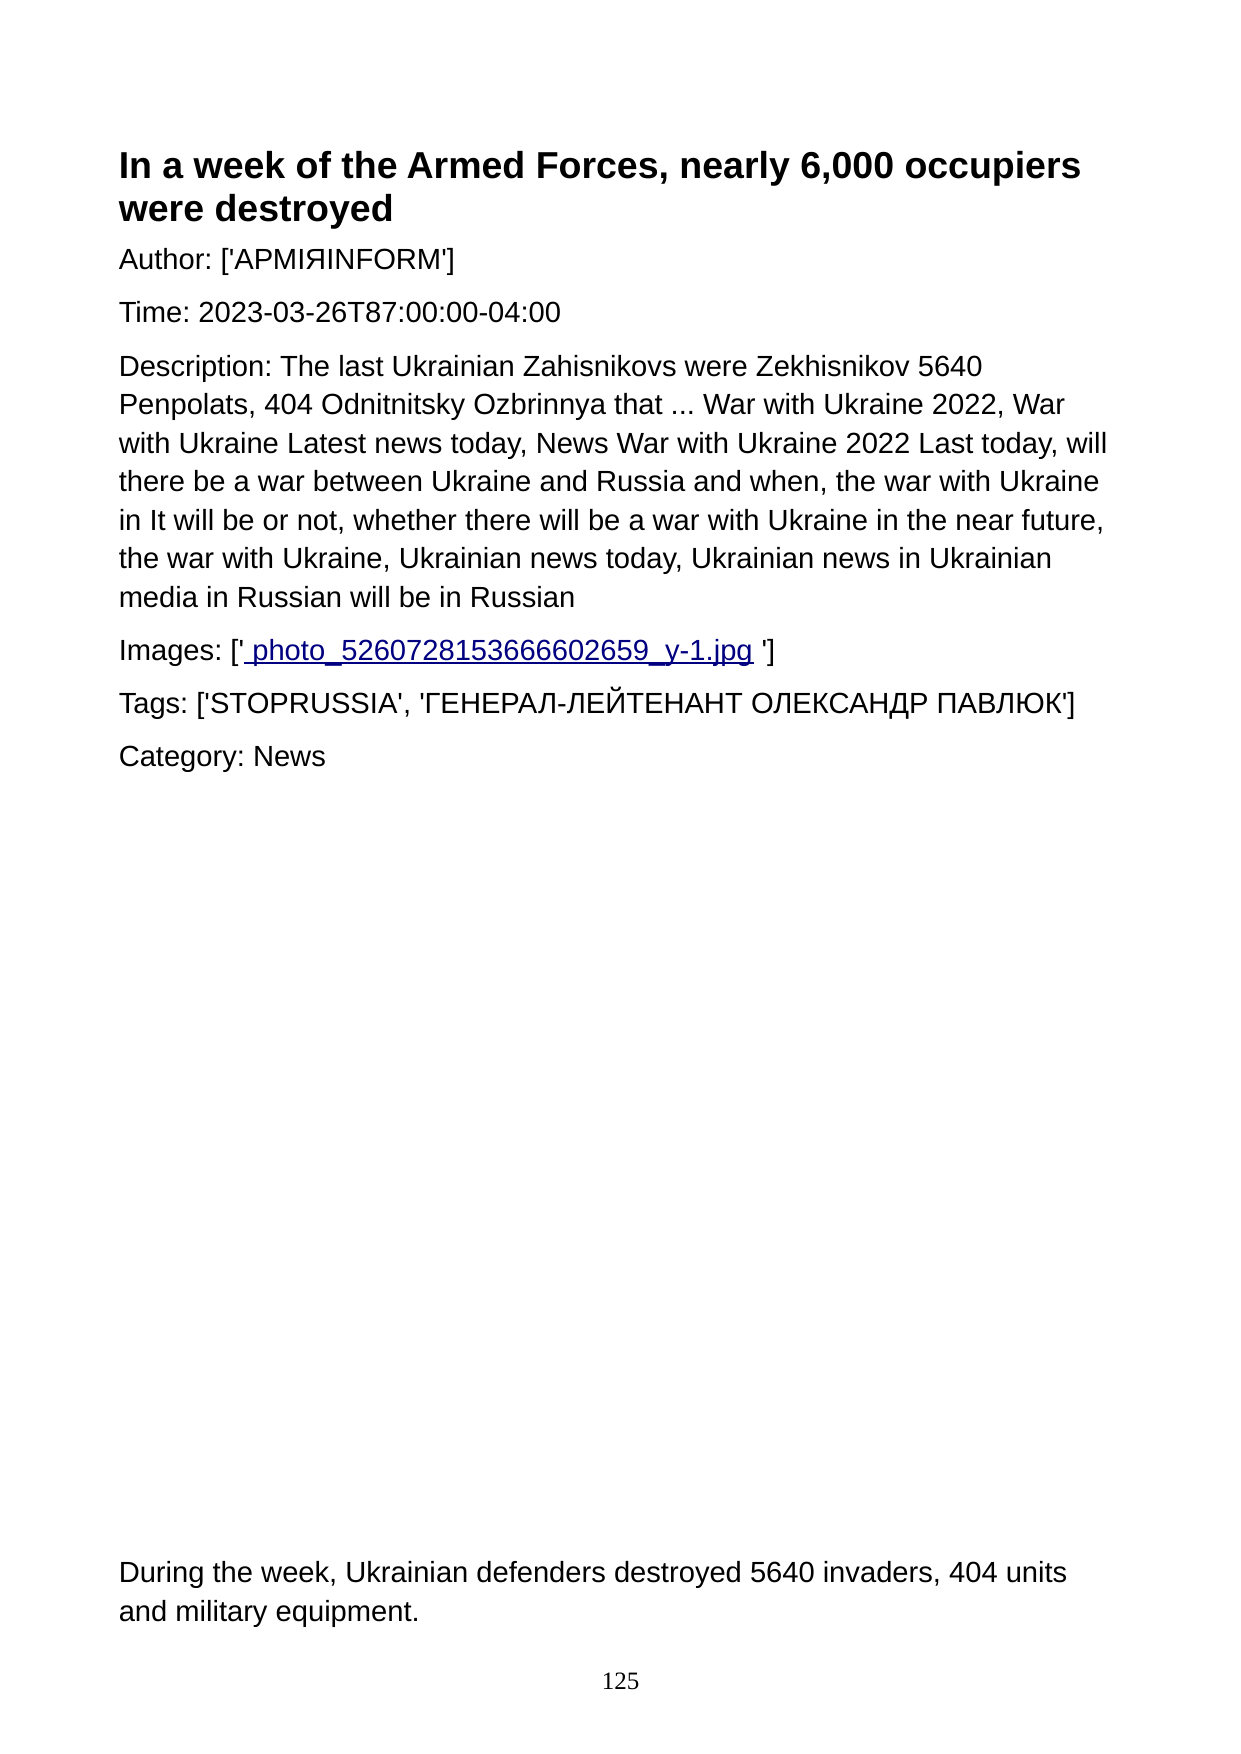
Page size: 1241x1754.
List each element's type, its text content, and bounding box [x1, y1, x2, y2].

text Time: 2023-03-26T87:00:00-04:00 [118, 295, 1122, 329]
text Category: News [118, 739, 1122, 773]
text Images: [' photo_5260728153666602659_y-1.jpg '] [118, 633, 1122, 666]
subtitle In a week of the Armed Forces, nearly 6,000 occupiers were destroyed [118, 143, 1122, 230]
text Tags: ['STOPRUSSIA', 'ГЕНЕРАЛ-ЛЕЙТЕНАНТ ОЛЕКСАНДР ПАВЛЮК'] [118, 686, 1122, 719]
text Description: The last Ukrainian Zahisnikovs were Zekhisnikov 5640 Penpolats, 404 Odnitnitsky Ozbrinnya that ... War with Ukraine 2022, War with Ukraine Latest news today, News War with Ukraine 2022 Last today, will there be a war between Ukraine and Russia and when, the war with Ukraine in It will be or not, whether there will be a war with Ukraine in the near future, the war with Ukraine, Ukrainian news today, Ukrainian news in Ukrainian media in Russian will be in Russian [118, 348, 1122, 613]
text During the week, Ukrainian defenders destroyed 5640 invaders, 404 units and military equipment. [118, 792, 1122, 1628]
text Author: ['АРМІЯINFORM'] [118, 242, 1122, 276]
